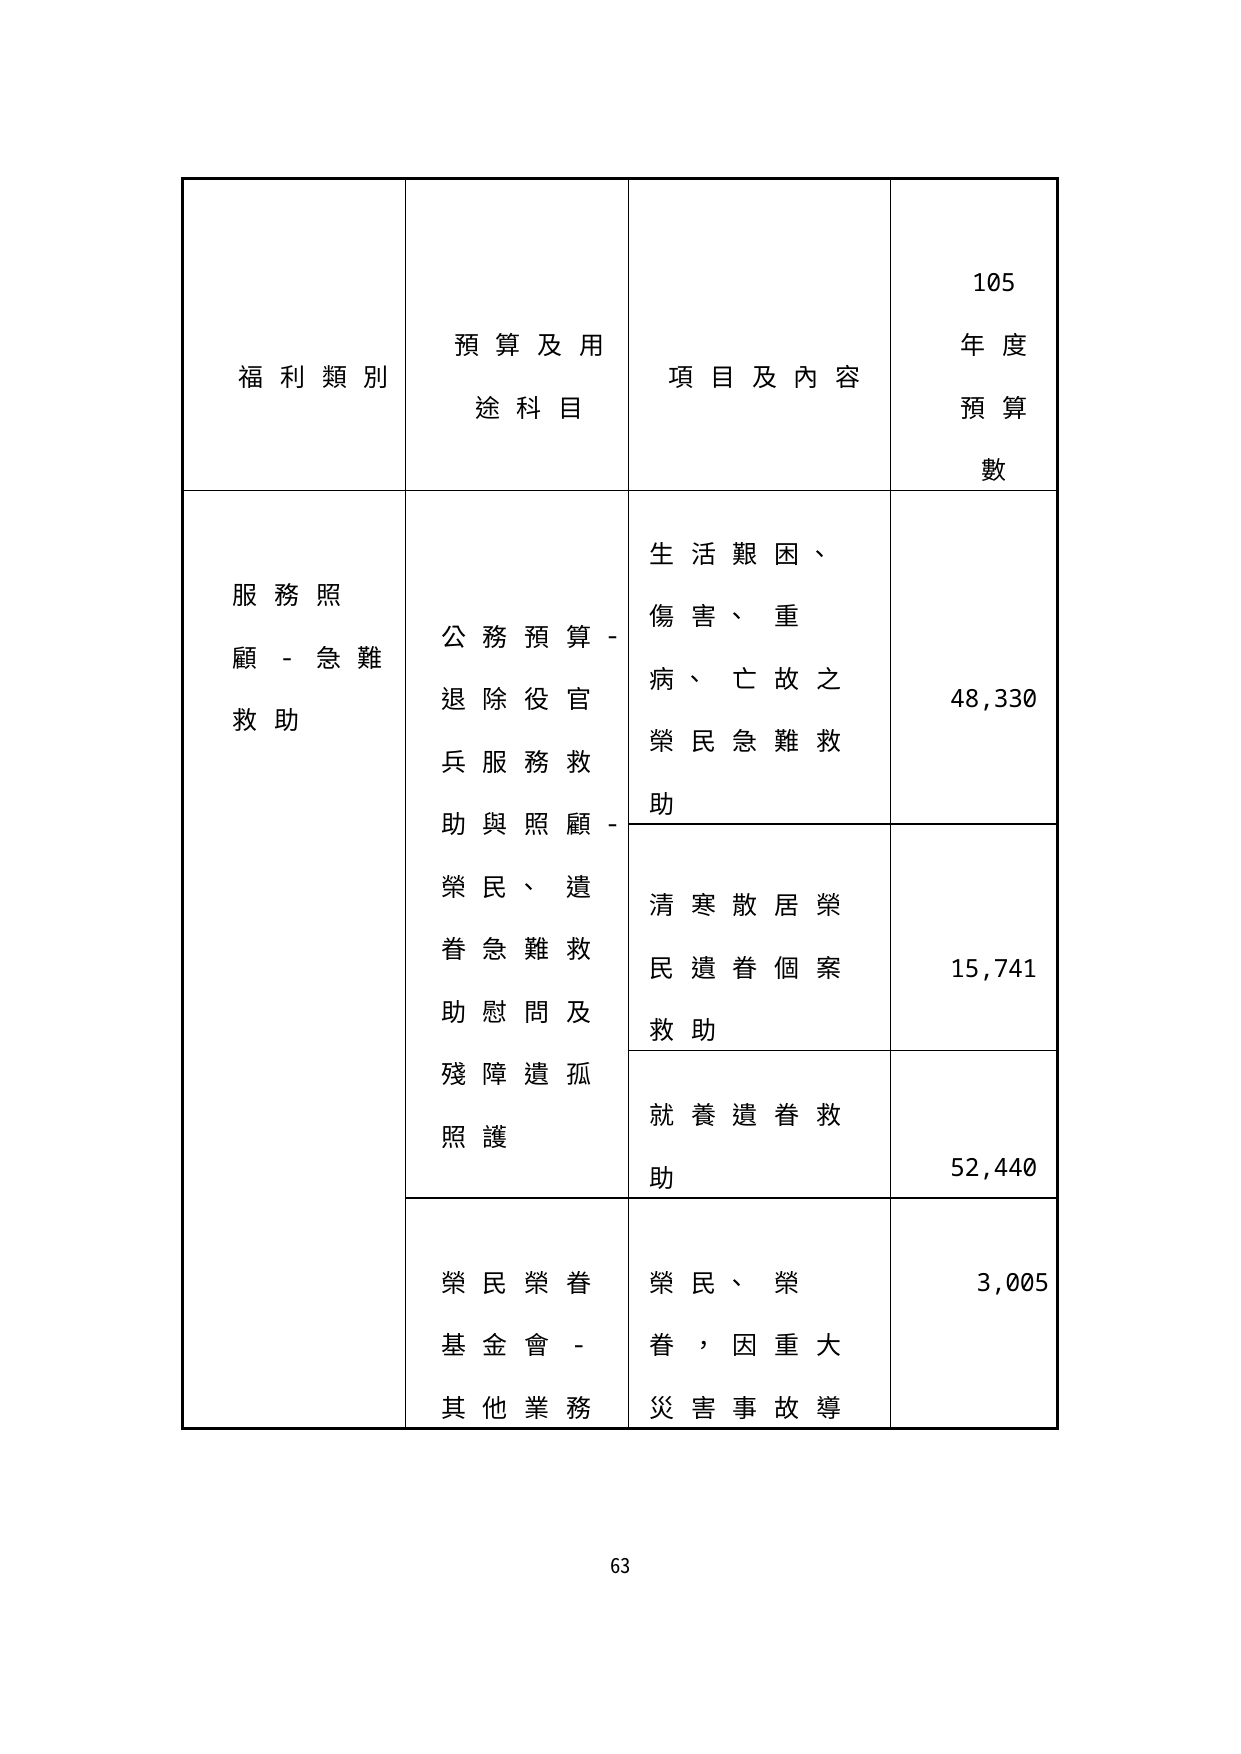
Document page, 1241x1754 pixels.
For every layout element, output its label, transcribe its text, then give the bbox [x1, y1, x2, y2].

table_cell 榮民、榮眷，因重大災害事故導 [629, 1199, 890, 1427]
table_header 項目及內容 [629, 180, 890, 490]
table_cell 15,741 [891, 825, 1056, 1050]
table_cell 清寒散居榮民遺眷個案救助 [629, 825, 890, 1050]
table_cell 48,330 [891, 491, 1056, 823]
table_cell 就養遺眷救助 [629, 1051, 890, 1197]
table_cell 生活艱困、傷害、重病、亡故之榮民急難救助 [629, 491, 890, 823]
table_cell 公務預算-退除役官兵服務救助與照顧-榮民、遺眷急難救助慰問及殘障遺孤照護 [406, 491, 628, 1197]
table_cell 服務照顧-急難救助 [184, 491, 405, 1427]
table_header 福利類別 [184, 180, 405, 490]
table_cell 52,440 [891, 1051, 1056, 1197]
table_header 預算及用途科目 [406, 180, 628, 490]
table_header 105年度預算數 [891, 180, 1056, 490]
table_cell 榮民榮眷基金會-其他業務 [406, 1199, 628, 1427]
table_cell 3,005 [891, 1199, 1056, 1427]
